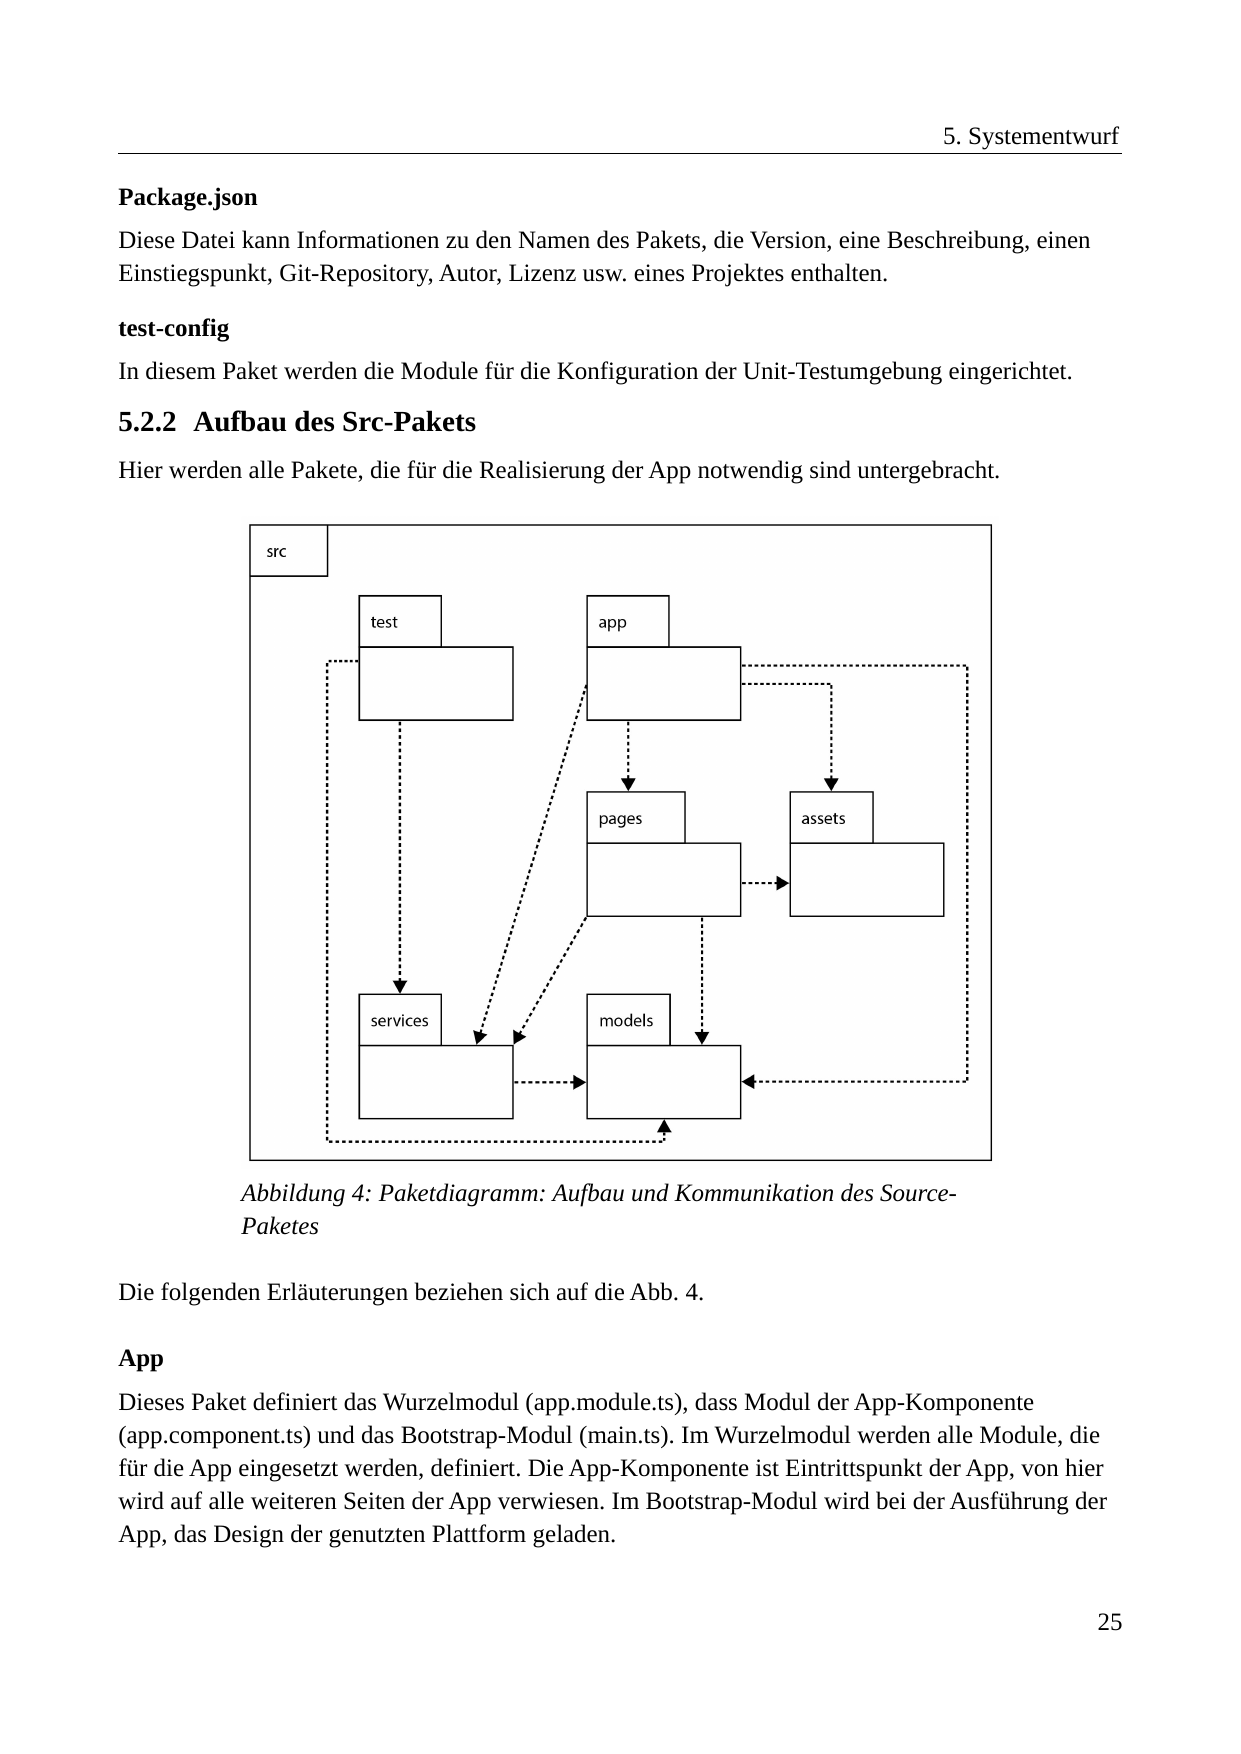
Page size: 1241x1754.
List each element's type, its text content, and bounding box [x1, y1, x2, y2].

subtitle Aufbau des Src-Pakets [118, 404, 1122, 437]
text Diese Datei kann Informationen zu den Namen des Pakets, die Version, eine Beschreibung, einen Einstiegspunkt, Git-Repository, Autor, Lizenz usw. eines Projektes enthalten. [118, 225, 1122, 287]
picture [241, 516, 999, 1169]
text test-config [118, 313, 1122, 342]
text In diesem Paket werden die Module für die Konfiguration der Unit-Testumgebung eingerichtet. [118, 356, 1122, 385]
text Package.json [118, 182, 1122, 211]
text Die folgenden Erläuterungen beziehen sich auf die Abb. 4. [118, 1277, 1122, 1306]
text Abbildung 4: Paketdiagramm: Aufbau und Kommunikation des Source-Paketes [241, 1169, 999, 1240]
text App [118, 1343, 1122, 1372]
text Dieses Paket definiert das Wurzelmodul (app.module.ts), dass Modul der App-Komponente (app.component.ts) und das Bootstrap-Modul (main.ts). Im Wurzelmodul werden alle Module, die für die App eingesetzt werden, definiert. Die App-Komponente ist Eintrittspunkt der App, von hier wird auf alle weiteren Seiten der App verwiesen. Im Bootstrap-Modul wird bei der Ausführung der App, das Design der genutzten Plattform geladen. [118, 1387, 1122, 1547]
text Hier werden alle Pakete, die für die Realisierung der App notwendig sind untergebracht. [118, 455, 1122, 483]
